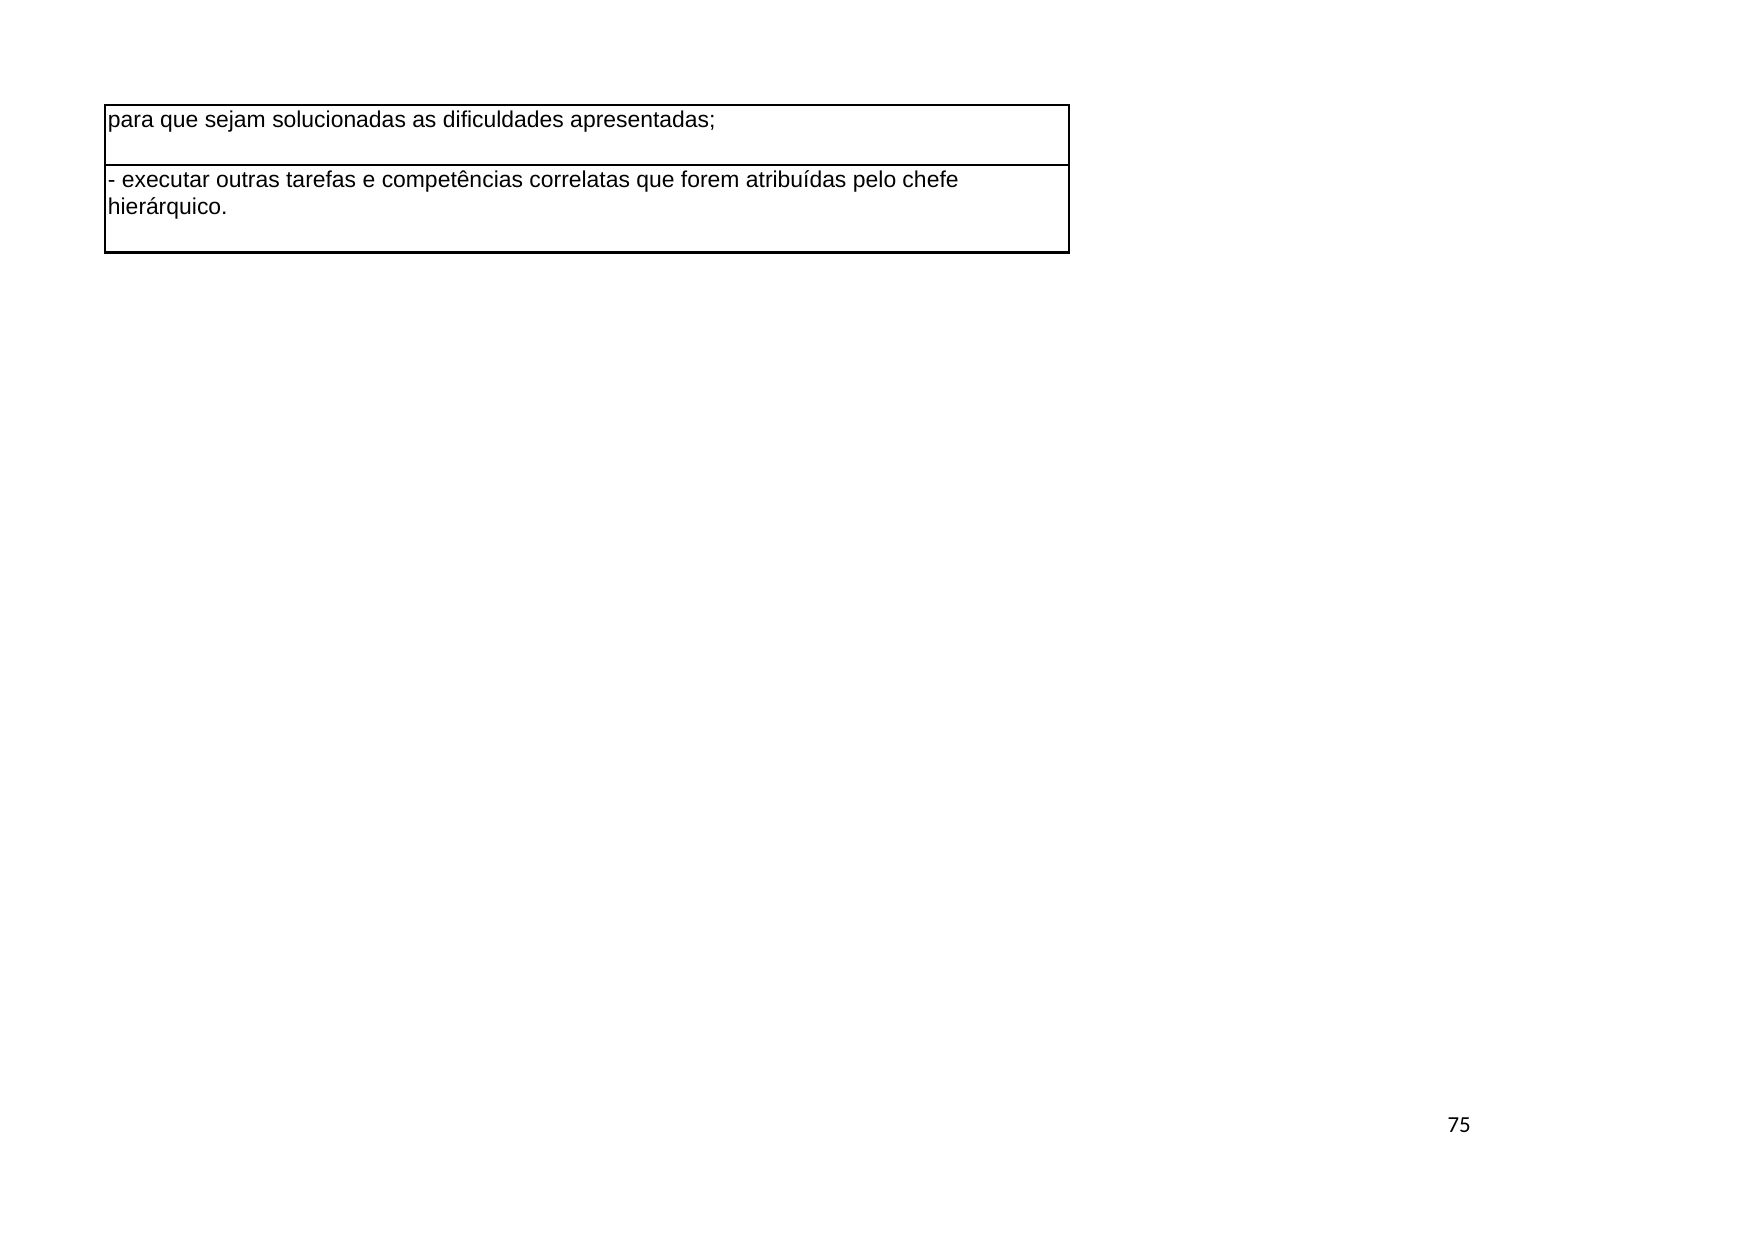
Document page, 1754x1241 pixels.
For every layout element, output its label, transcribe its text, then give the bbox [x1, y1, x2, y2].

table_cell - executar outras tarefas e competências correlatas que forem atribuídas pelo chefe hierárquico. [106, 166, 1068, 251]
table_cell para que sejam solucionadas as dificuldades apresentadas; [106, 106, 1068, 164]
